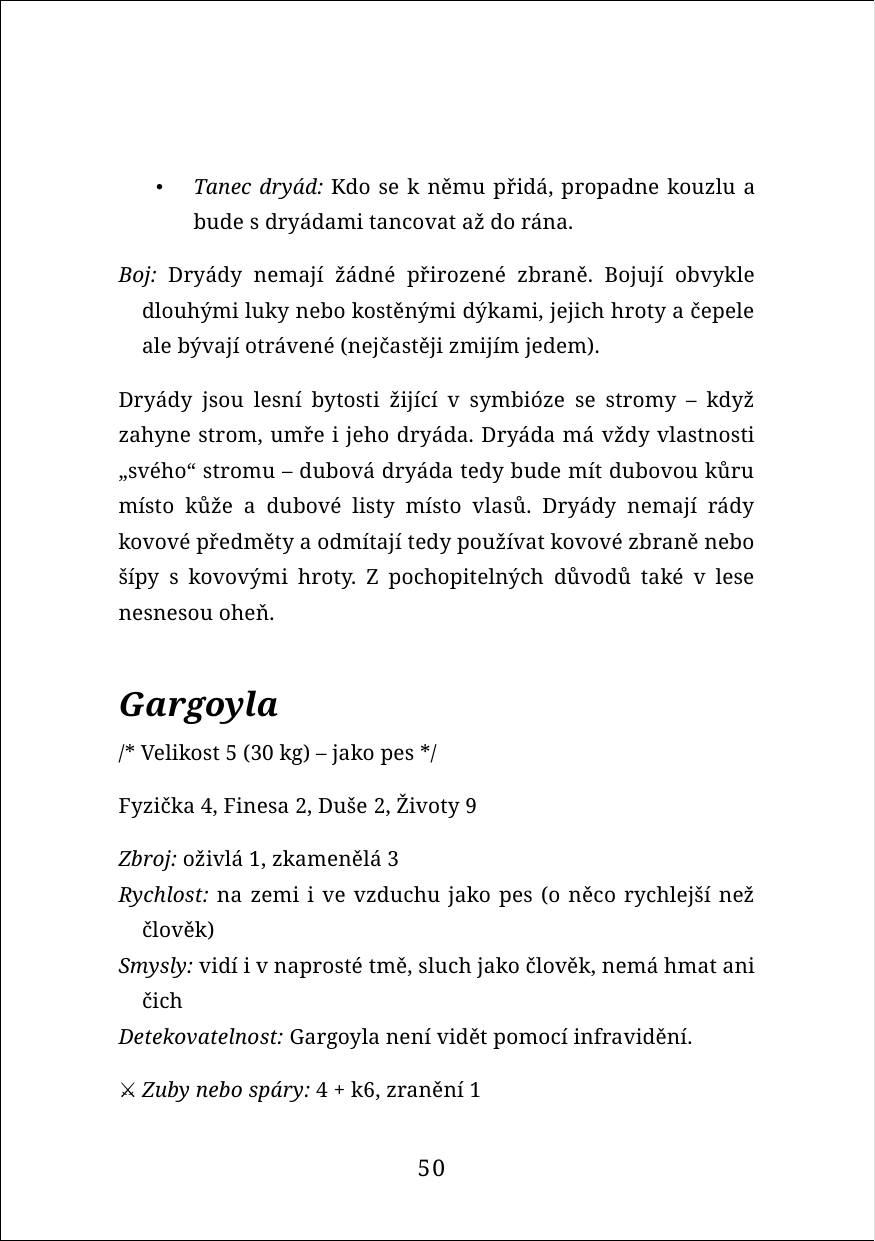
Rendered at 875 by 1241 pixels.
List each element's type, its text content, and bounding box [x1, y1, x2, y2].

subtitle Gargoyla [118, 681, 756, 726]
text /* Velikost 5 (30 kg) – jako pes */ [118, 738, 756, 766]
text Fyzička 4, Finesa 2, Duše 2, Životy 9 [118, 791, 756, 819]
text Dryády jsou lesní bytosti žijící v symbióze se stromy – když zahyne strom, umře i jeho dryáda. Dryáda má vždy vlastnosti „svého“ stromu – dubová dryáda tedy bude mít dubovou kůru místo kůže a dubové listy místo vlasů. Dryády nemají rády kovové předměty a odmítají tedy používat kovové zbraně nebo šípy s kovovými hroty. Z pochopitelných důvodů také v lese nesnesou oheň. [118, 385, 756, 626]
text Detekovatelnost: Gargoyla není vidět pomocí infravidění. [118, 1022, 756, 1050]
text Smysly: vidí i v naprosté tmě, sluch jako člověk, nemá hmat ani čich [118, 951, 756, 1015]
text ⚔ Zuby nebo spáry: 4 + k6, zranění 1 [118, 1075, 756, 1104]
text Rychlost: na zemi i ve vzduchu jako pes (o něco rychlejší než člověk) [118, 880, 756, 944]
text Zbroj: oživlá 1, zkamenělá 3 [118, 844, 756, 873]
text Boj: Dryády nemají žádné přirozené zbraně. Bojují obvykle dlouhými luky nebo kostěnými dýkami, jejich hroty a čepele ale bývají otrávené (nejčastěji zmijím jedem). [118, 261, 756, 360]
list Tanec dryád: Kdo se k němu přidá, propadne kouzlu a bude s dryádami tancovat až do rána. [156, 172, 756, 236]
